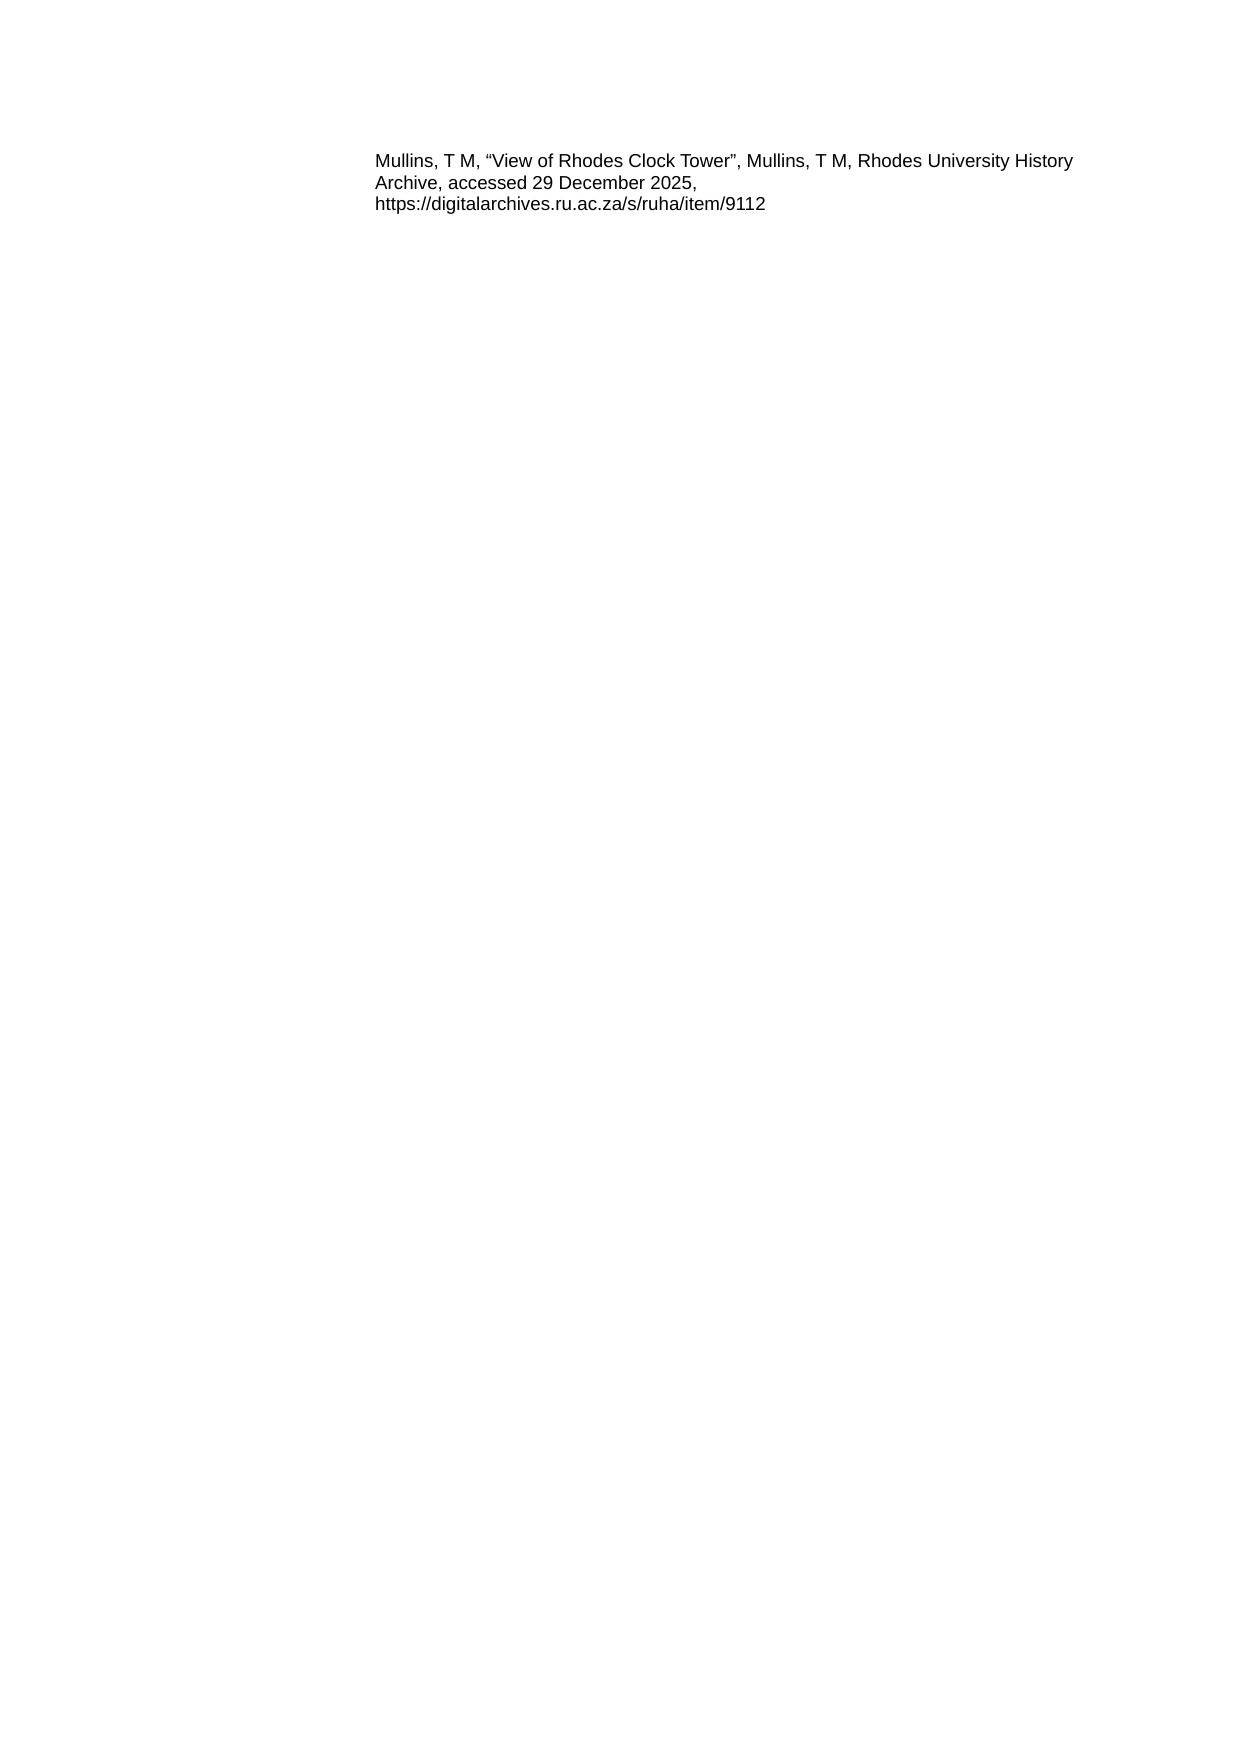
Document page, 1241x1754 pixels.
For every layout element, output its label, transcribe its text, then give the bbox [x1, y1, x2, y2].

text Mullins, T M, “View of Rhodes Clock Tower”, Mullins, T M, Rhodes University History Archive, accessed 29 December 2025, https://digitalarchives.ru.ac.za/s/ruha/item/9112 [375, 150, 1090, 215]
